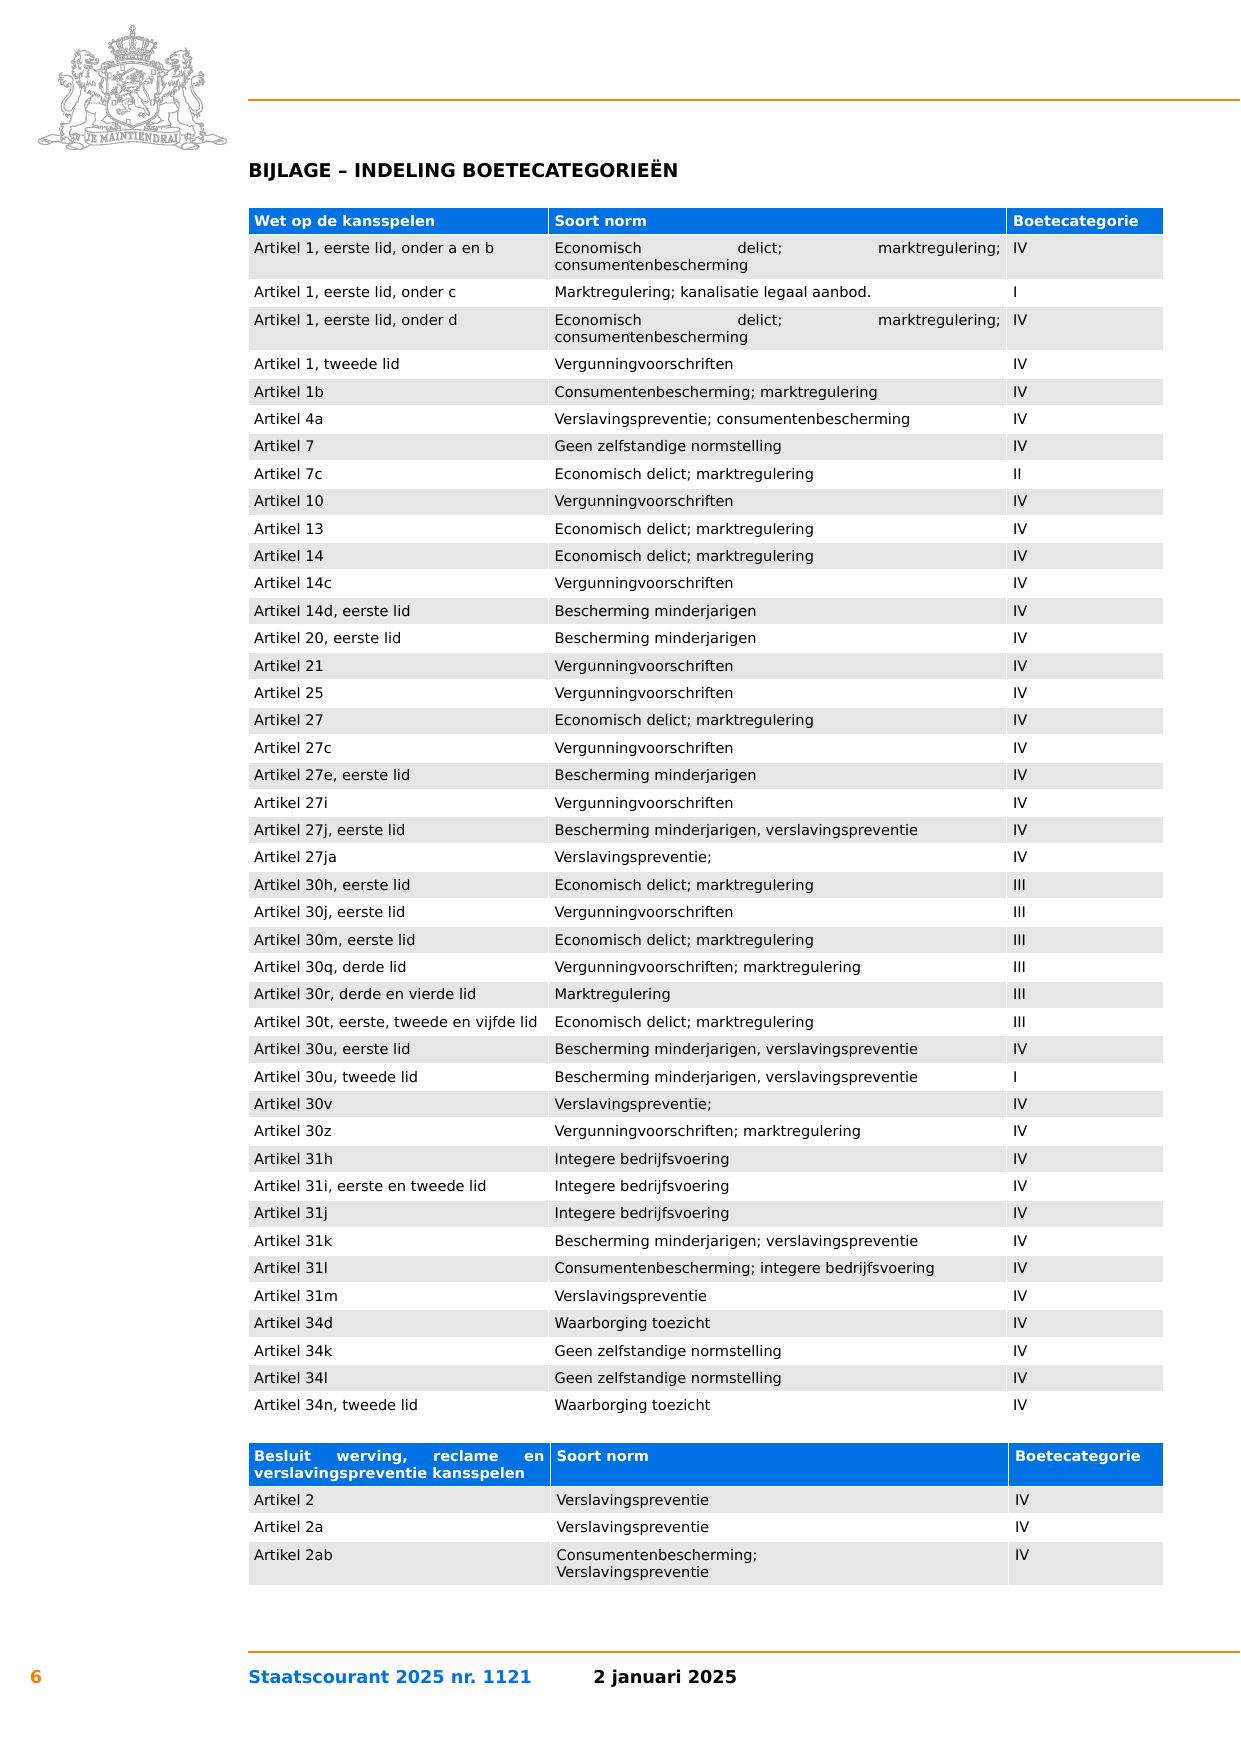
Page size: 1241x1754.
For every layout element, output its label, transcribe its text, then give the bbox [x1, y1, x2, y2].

table_cell I [1007, 1064, 1163, 1090]
table_cell Economisch delict; marktregulering; consumentenbescherming [549, 235, 1006, 279]
table_cell Artikel 31k [249, 1228, 548, 1254]
table_cell IV [1007, 598, 1163, 624]
table_cell IV [1007, 235, 1163, 279]
table_cell IV [1009, 1542, 1163, 1585]
table_cell Artikel 27e, eerste lid [249, 763, 548, 789]
table_cell IV [1007, 845, 1163, 871]
table_cell IV [1007, 1036, 1163, 1063]
table_cell Artikel 34k [249, 1338, 548, 1364]
table_cell Marktregulering; kanalisatie legaal aanbod. [549, 280, 1006, 306]
table_cell Consumentenbescherming; integere bedrijfsvoering [549, 1256, 1006, 1282]
table_cell Artikel 27c [249, 735, 548, 761]
table_cell Bescherming minderjarigen [549, 763, 1006, 789]
table_cell II [1007, 461, 1163, 487]
table_cell Artikel 31j [249, 1201, 548, 1227]
table_cell Artikel 2 [249, 1487, 550, 1513]
table_cell IV [1007, 1256, 1163, 1282]
table_cell IV [1007, 351, 1163, 378]
table_cell IV [1007, 1228, 1163, 1254]
picture [38, 25, 227, 150]
table_cell Vergunningvoorschriften [549, 899, 1006, 926]
table_cell IV [1007, 1173, 1163, 1200]
table_cell Artikel 21 [249, 653, 548, 679]
table_cell Artikel 27j, eerste lid [249, 817, 548, 843]
table_cell Artikel 27 [249, 708, 548, 734]
table_cell Geen zelfstandige normstelling [549, 1338, 1006, 1364]
table_cell IV [1007, 1146, 1163, 1172]
table_cell Artikel 30t, eerste, tweede en vijfde lid [249, 1009, 548, 1035]
table_cell Artikel 30u, tweede lid [249, 1064, 548, 1090]
table_cell IV [1007, 1365, 1163, 1391]
subtitle BIJLAGE – INDELING BOETECATEGORIEËN [248, 160, 1163, 182]
table_cell IV [1007, 1201, 1163, 1227]
table_cell Artikel 13 [249, 516, 548, 542]
table_cell Artikel 20, eerste lid [249, 625, 548, 652]
table_cell IV [1007, 1119, 1163, 1145]
table_cell Waarborging toezicht [549, 1393, 1006, 1419]
table_cell Artikel 27i [249, 790, 548, 816]
table_cell IV [1007, 1310, 1163, 1337]
table_cell IV [1007, 625, 1163, 652]
table_cell Artikel 30u, eerste lid [249, 1036, 548, 1063]
table_cell Bescherming minderjarigen [549, 625, 1006, 652]
table_cell Vergunningvoorschriften [549, 735, 1006, 761]
table_cell Vergunningvoorschriften; marktregulering [549, 1119, 1006, 1145]
table_cell Artikel 1, eerste lid, onder c [249, 280, 548, 306]
table_cell IV [1007, 763, 1163, 789]
table_cell Artikel 1, eerste lid, onder a en b [249, 235, 548, 279]
table_cell Artikel 30m, eerste lid [249, 927, 548, 953]
table_header Boetecategorie [1009, 1443, 1163, 1486]
table_cell Artikel 14 [249, 543, 548, 569]
table_cell Verslavingspreventie; [549, 845, 1006, 871]
table_header Soort norm [551, 1443, 1008, 1486]
table_cell Artikel 34d [249, 1310, 548, 1337]
table_cell Economisch delict; marktregulering [549, 872, 1006, 898]
table_cell Vergunningvoorschriften [549, 680, 1006, 707]
table_cell Bescherming minderjarigen [549, 598, 1006, 624]
table_cell IV [1007, 516, 1163, 542]
table_cell IV [1007, 489, 1163, 515]
table_cell Vergunningvoorschriften; marktregulering [549, 954, 1006, 981]
table_cell Artikel 14d, eerste lid [249, 598, 548, 624]
table_cell IV [1007, 653, 1163, 679]
table_cell Bescherming minderjarigen, verslavingspreventie [549, 1036, 1006, 1063]
table_cell Verslavingspreventie [549, 1283, 1006, 1309]
table_cell Vergunningvoorschriften [549, 351, 1006, 378]
table_cell IV [1007, 817, 1163, 843]
table_cell Verslavingspreventie; consumentenbescherming [549, 406, 1006, 433]
table_cell IV [1007, 735, 1163, 761]
table_cell IV [1007, 708, 1163, 734]
table_header Besluit werving, reclame en verslavingspreventie kansspelen [249, 1443, 550, 1486]
table_cell Economisch delict; marktregulering [549, 708, 1006, 734]
table_cell III [1007, 872, 1163, 898]
table_cell Artikel 30q, derde lid [249, 954, 548, 981]
table_cell Economisch delict; marktregulering; consumentenbescherming [549, 307, 1006, 350]
table_cell Artikel 34l [249, 1365, 548, 1391]
table_cell Artikel 30v [249, 1091, 548, 1117]
table_cell Integere bedrijfsvoering [549, 1201, 1006, 1227]
table_cell IV [1007, 1338, 1163, 1364]
table_cell Artikel 31l [249, 1256, 548, 1282]
table_cell IV [1009, 1487, 1163, 1513]
table_cell Consumentenbescherming; Verslavingspreventie [551, 1542, 1008, 1585]
table_cell Economisch delict; marktregulering [549, 927, 1006, 953]
table_cell Economisch delict; marktregulering [549, 516, 1006, 542]
table_cell Artikel 1, eerste lid, onder d [249, 307, 548, 350]
table_cell IV [1007, 379, 1163, 405]
table_cell IV [1007, 1283, 1163, 1309]
table_cell Artikel 30h, eerste lid [249, 872, 548, 898]
table_cell Geen zelfstandige normstelling [549, 1365, 1006, 1391]
table_cell Vergunningvoorschriften [549, 571, 1006, 597]
table_cell IV [1007, 307, 1163, 350]
table_cell IV [1009, 1515, 1163, 1541]
table_cell Artikel 31m [249, 1283, 548, 1309]
table_cell Verslavingspreventie; [549, 1091, 1006, 1117]
table_cell III [1007, 1009, 1163, 1035]
table_header Wet op de kansspelen [249, 208, 548, 234]
table_cell Artikel 2ab [249, 1542, 550, 1585]
table_cell Vergunningvoorschriften [549, 653, 1006, 679]
table_cell IV [1007, 571, 1163, 597]
table_cell Artikel 7 [249, 434, 548, 460]
table_cell III [1007, 982, 1163, 1008]
table_cell Artikel 27ja [249, 845, 548, 871]
table_cell Waarborging toezicht [549, 1310, 1006, 1337]
table_cell Verslavingspreventie [551, 1487, 1008, 1513]
table_cell Economisch delict; marktregulering [549, 461, 1006, 487]
table_cell Economisch delict; marktregulering [549, 1009, 1006, 1035]
table_header Boetecategorie [1007, 208, 1163, 234]
table_cell Artikel 31i, eerste en tweede lid [249, 1173, 548, 1200]
table_cell Artikel 14c [249, 571, 548, 597]
table_cell IV [1007, 680, 1163, 707]
table_cell Artikel 30r, derde en vierde lid [249, 982, 548, 1008]
table_cell Artikel 34n, tweede lid [249, 1393, 548, 1419]
table_cell Consumentenbescherming; marktregulering [549, 379, 1006, 405]
table_cell Vergunningvoorschriften [549, 489, 1006, 515]
table_cell Verslavingspreventie [551, 1515, 1008, 1541]
table_cell Artikel 30z [249, 1119, 548, 1145]
table_cell III [1007, 927, 1163, 953]
table_cell Artikel 25 [249, 680, 548, 707]
table_cell Bescherming minderjarigen, verslavingspreventie [549, 1064, 1006, 1090]
table_header Soort norm [549, 208, 1006, 234]
table_cell Artikel 30j, eerste lid [249, 899, 548, 926]
table_cell Artikel 2a [249, 1515, 550, 1541]
table_cell Artikel 1b [249, 379, 548, 405]
table_cell IV [1007, 1091, 1163, 1117]
table_cell Artikel 1, tweede lid [249, 351, 548, 378]
table_cell IV [1007, 434, 1163, 460]
table_cell I [1007, 280, 1163, 306]
table_cell Artikel 4a [249, 406, 548, 433]
table_cell III [1007, 954, 1163, 981]
table_cell IV [1007, 1393, 1163, 1419]
table_cell Integere bedrijfsvoering [549, 1146, 1006, 1172]
table_cell Bescherming minderjarigen; verslavingspreventie [549, 1228, 1006, 1254]
table_cell Artikel 31h [249, 1146, 548, 1172]
table_cell Bescherming minderjarigen, verslavingspreventie [549, 817, 1006, 843]
table_cell III [1007, 899, 1163, 926]
table_cell Economisch delict; marktregulering [549, 543, 1006, 569]
table_cell Artikel 10 [249, 489, 548, 515]
table_cell Artikel 7c [249, 461, 548, 487]
table_cell IV [1007, 406, 1163, 433]
table_cell IV [1007, 790, 1163, 816]
table_cell Geen zelfstandige normstelling [549, 434, 1006, 460]
table_cell Marktregulering [549, 982, 1006, 1008]
table_cell Vergunningvoorschriften [549, 790, 1006, 816]
table_cell IV [1007, 543, 1163, 569]
table_cell Integere bedrijfsvoering [549, 1173, 1006, 1200]
